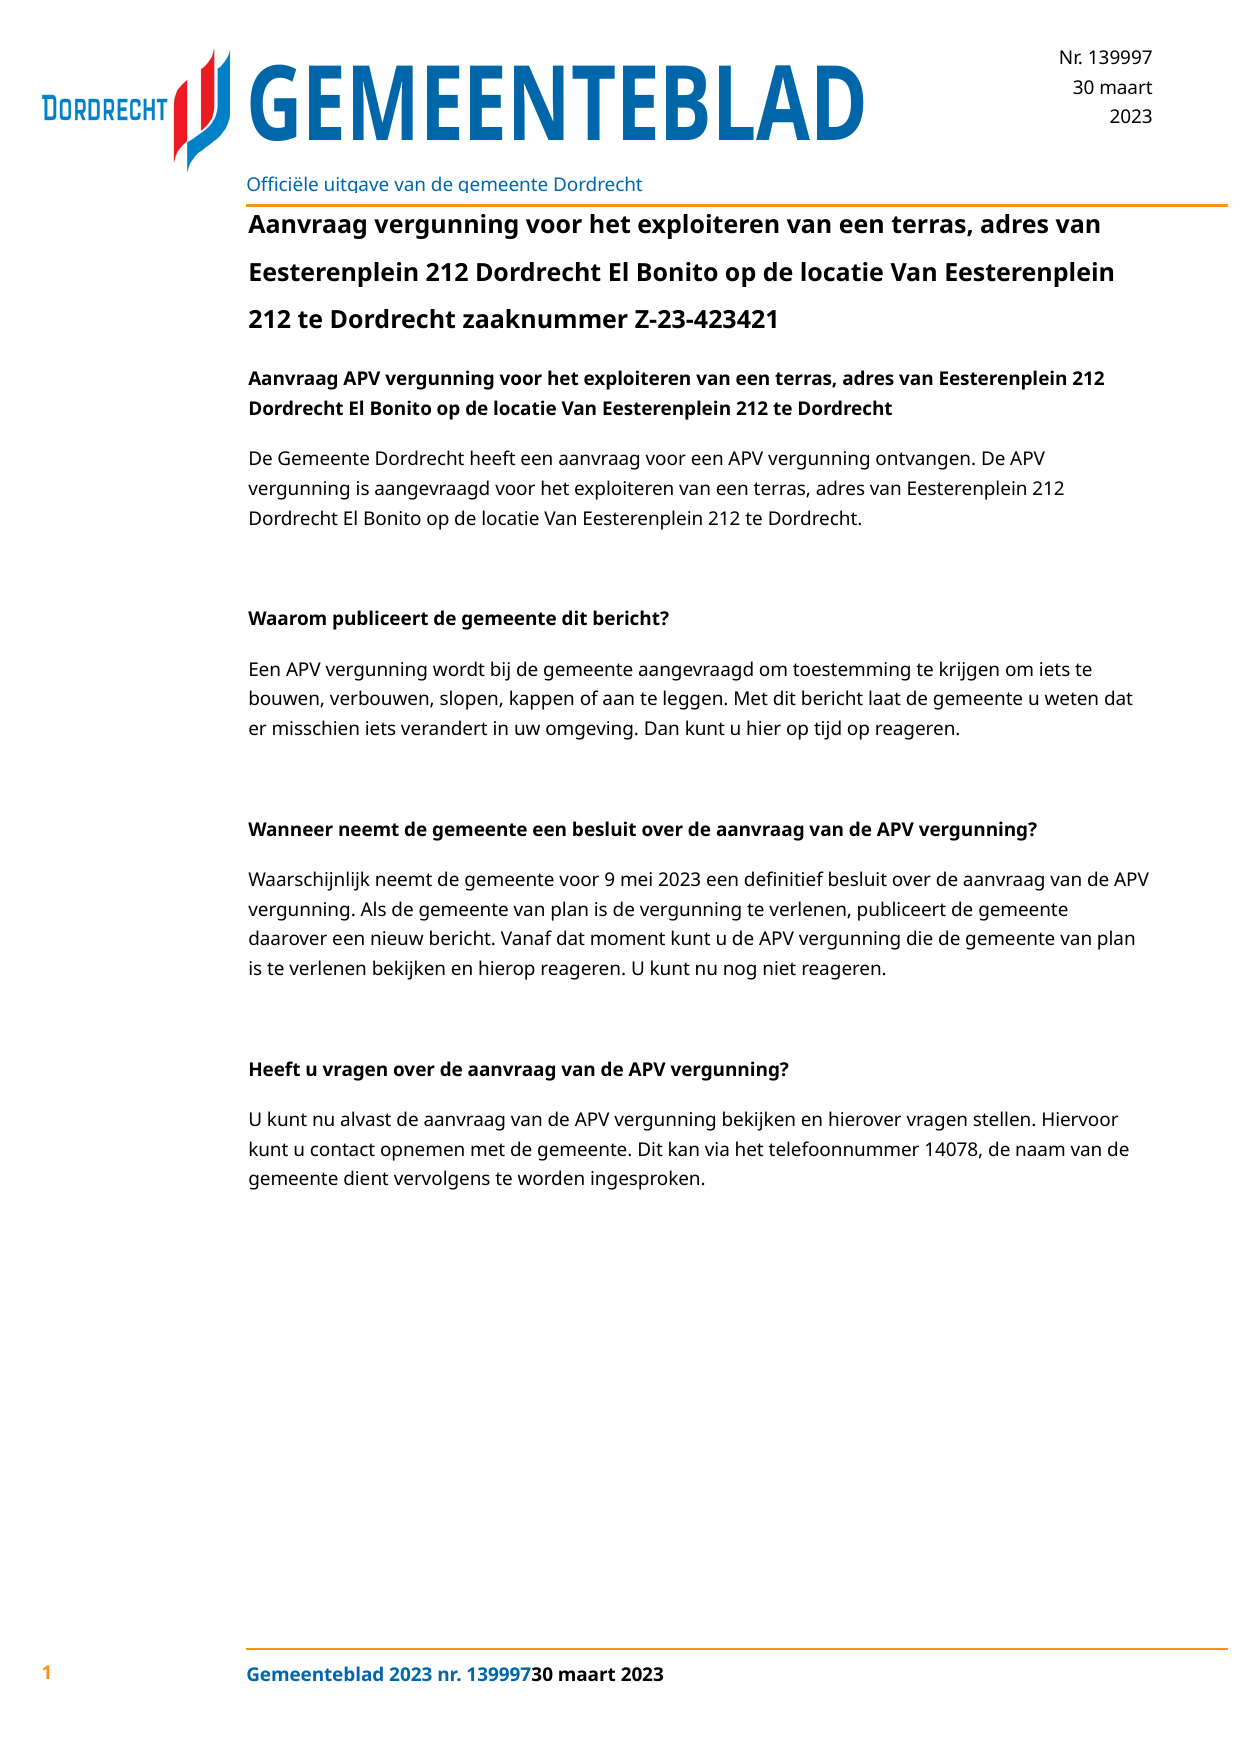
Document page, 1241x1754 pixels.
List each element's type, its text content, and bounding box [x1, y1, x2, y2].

text Aanvraag APV vergunning voor het exploiteren van een terras, adres van Eesterenplein 212 Dordrecht El Bonito op de locatie Van Eesterenplein 212 te Dordrecht [248, 366, 1152, 421]
text Een APV vergunning wordt bij de gemeente aangevraagd om toestemming te krijgen om iets te bouwen, verbouwen, slopen, kappen of aan te leggen. Met dit bericht laat de gemeente u weten dat er misschien iets verandert in uw omgeving. Dan kunt u hier op tijd op reageren. [248, 656, 1152, 741]
text De Gemeente Dordrecht heeft een aanvraag voor een APV vergunning ontvangen. De APV vergunning is aangevraagd voor het exploiteren van een terras, adres van Eesterenplein 212 Dordrecht El Bonito op de locatie Van Eesterenplein 212 te Dordrecht. [248, 446, 1152, 530]
text Heeft u vragen over de aanvraag van de APV vergunning? [248, 1056, 1152, 1082]
text Waarschijnlijk neemt de gemeente voor 9 mei 2023 een definitief besluit over de aanvraag van de APV vergunning. Als de gemeente van plan is de vergunning te verlenen, publiceert de gemeente daarover een nieuw bericht. Vanaf dat moment kunt u de APV vergunning die de gemeente van plan is te verlenen bekijken en hierop reageren. U kunt nu nog niet reageren. [248, 866, 1152, 981]
text U kunt nu alvast de aanvraag van de APV vergunning bekijken en hierover vragen stellen. Hiervoor kunt u contact opnemen met de gemeente. Dit kan via het telefoonnummer 14078, de naam van de gemeente dient vervolgens te worden ingesproken. [248, 1106, 1152, 1191]
text Wanneer neemt de gemeente een besluit over de aanvraag van de APV vergunning? [248, 816, 1152, 842]
picture [41, 47, 231, 172]
text Waarom publiceert de gemeente dit bericht? [248, 606, 1152, 631]
text Aanvraag vergunning voor het exploiteren van een terras, adres van Eesterenplein 212 Dordrecht El Bonito op de locatie Van Eesterenplein 212 te Dordrecht zaaknummer Z-23-423421 [248, 207, 1152, 336]
